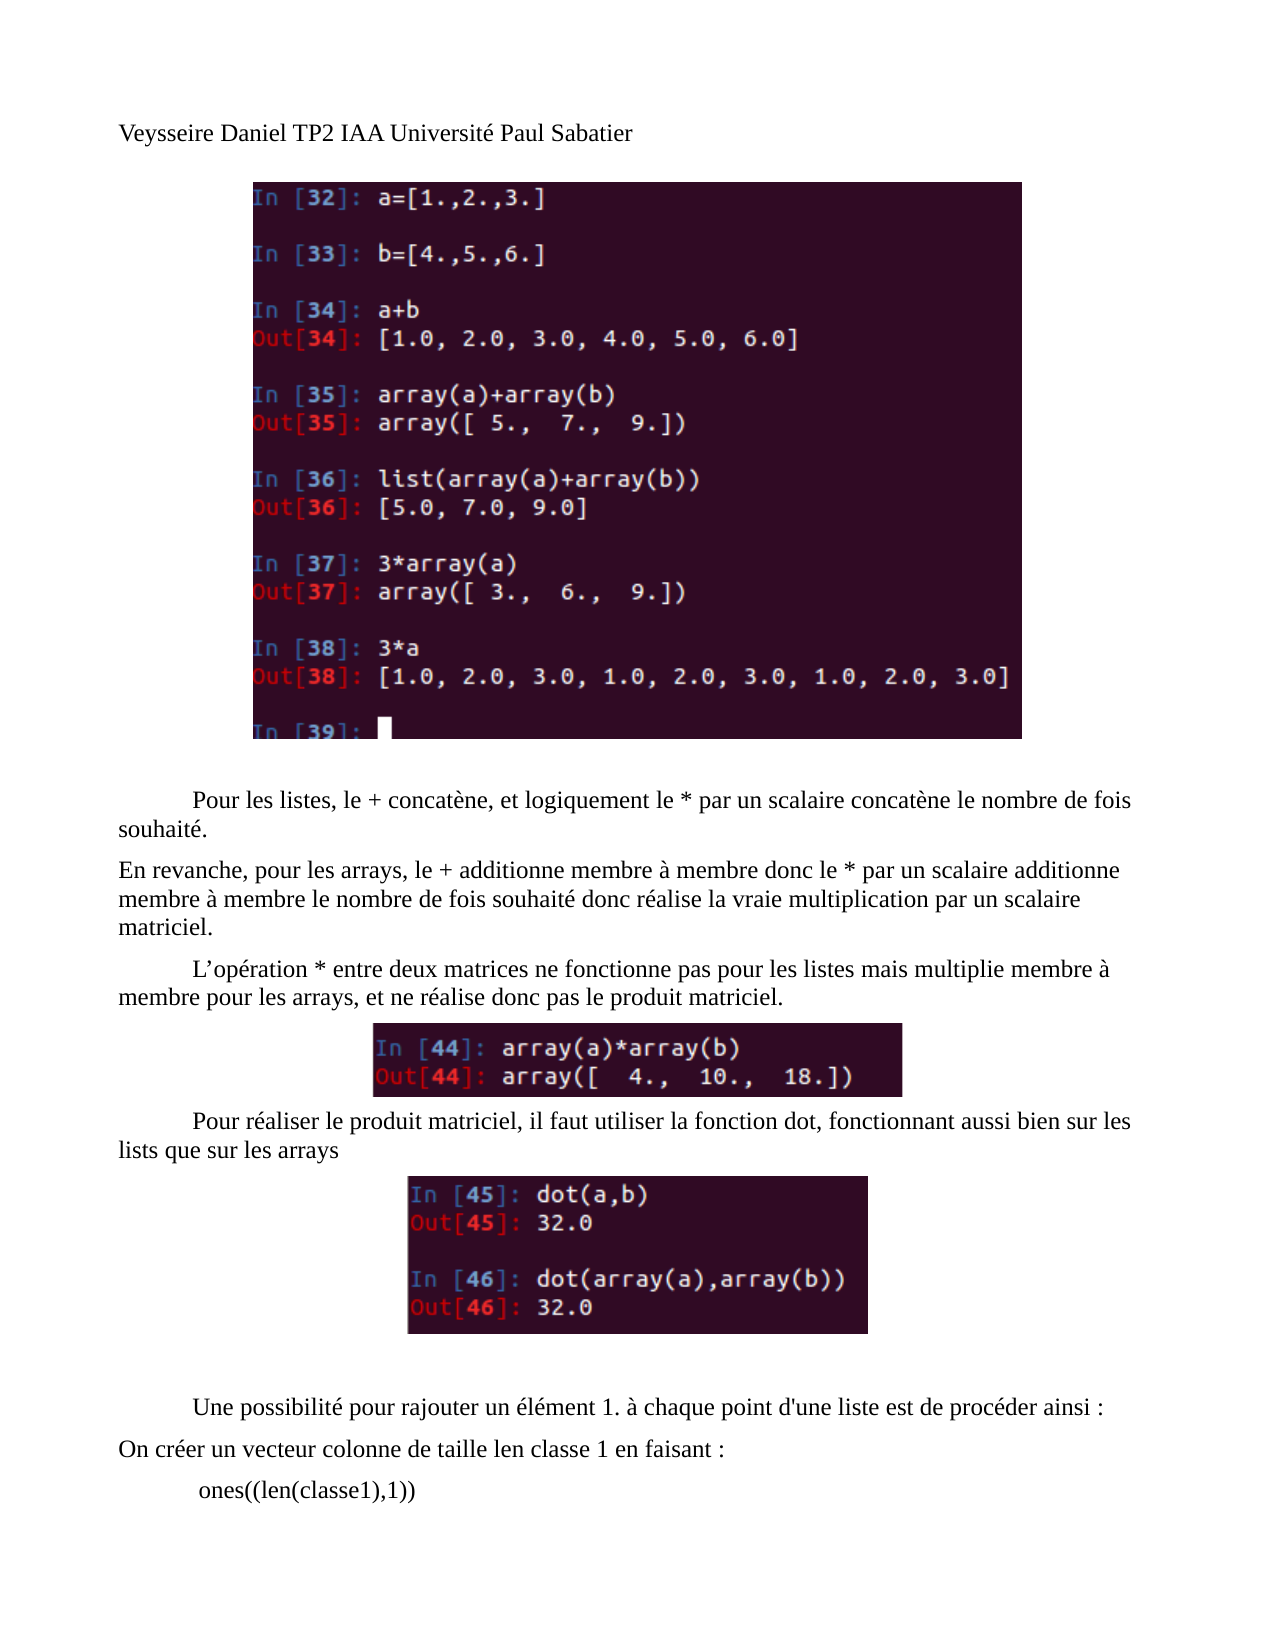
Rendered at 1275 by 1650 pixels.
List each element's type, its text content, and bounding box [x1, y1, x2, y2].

picture [407, 1176, 868, 1334]
text En revanche, pour les arrays, le + additionne membre à membre donc le * par un scalaire additionne membre à membre le nombre de fois souhaité donc réalise la vraie multiplication par un scalaire matriciel. [118, 855, 1157, 941]
subtitle ones((len(classe1),1)) [118, 1475, 1157, 1504]
text L’opération * entre deux matrices ne fonctionne pas pour les listes mais multiplie membre à membre pour les arrays, et ne réalise donc pas le produit matriciel. [118, 954, 1157, 1011]
picture [372, 1023, 903, 1097]
subtitle Une possibilité pour rajouter un élément 1. à chaque point d'une liste est de procéder ainsi : [118, 1392, 1157, 1421]
subtitle On créer un vecteur colonne de taille len classe 1 en faisant : [118, 1434, 1157, 1462]
text Pour les listes, le + concatène, et logiquement le * par un scalaire concatène le nombre de fois souhaité. [118, 785, 1157, 842]
picture [253, 182, 1022, 739]
text Pour réaliser le produit matriciel, il faut utiliser la fonction dot, fonctionnant aussi bien sur les lists que sur les arrays [118, 1106, 1157, 1164]
